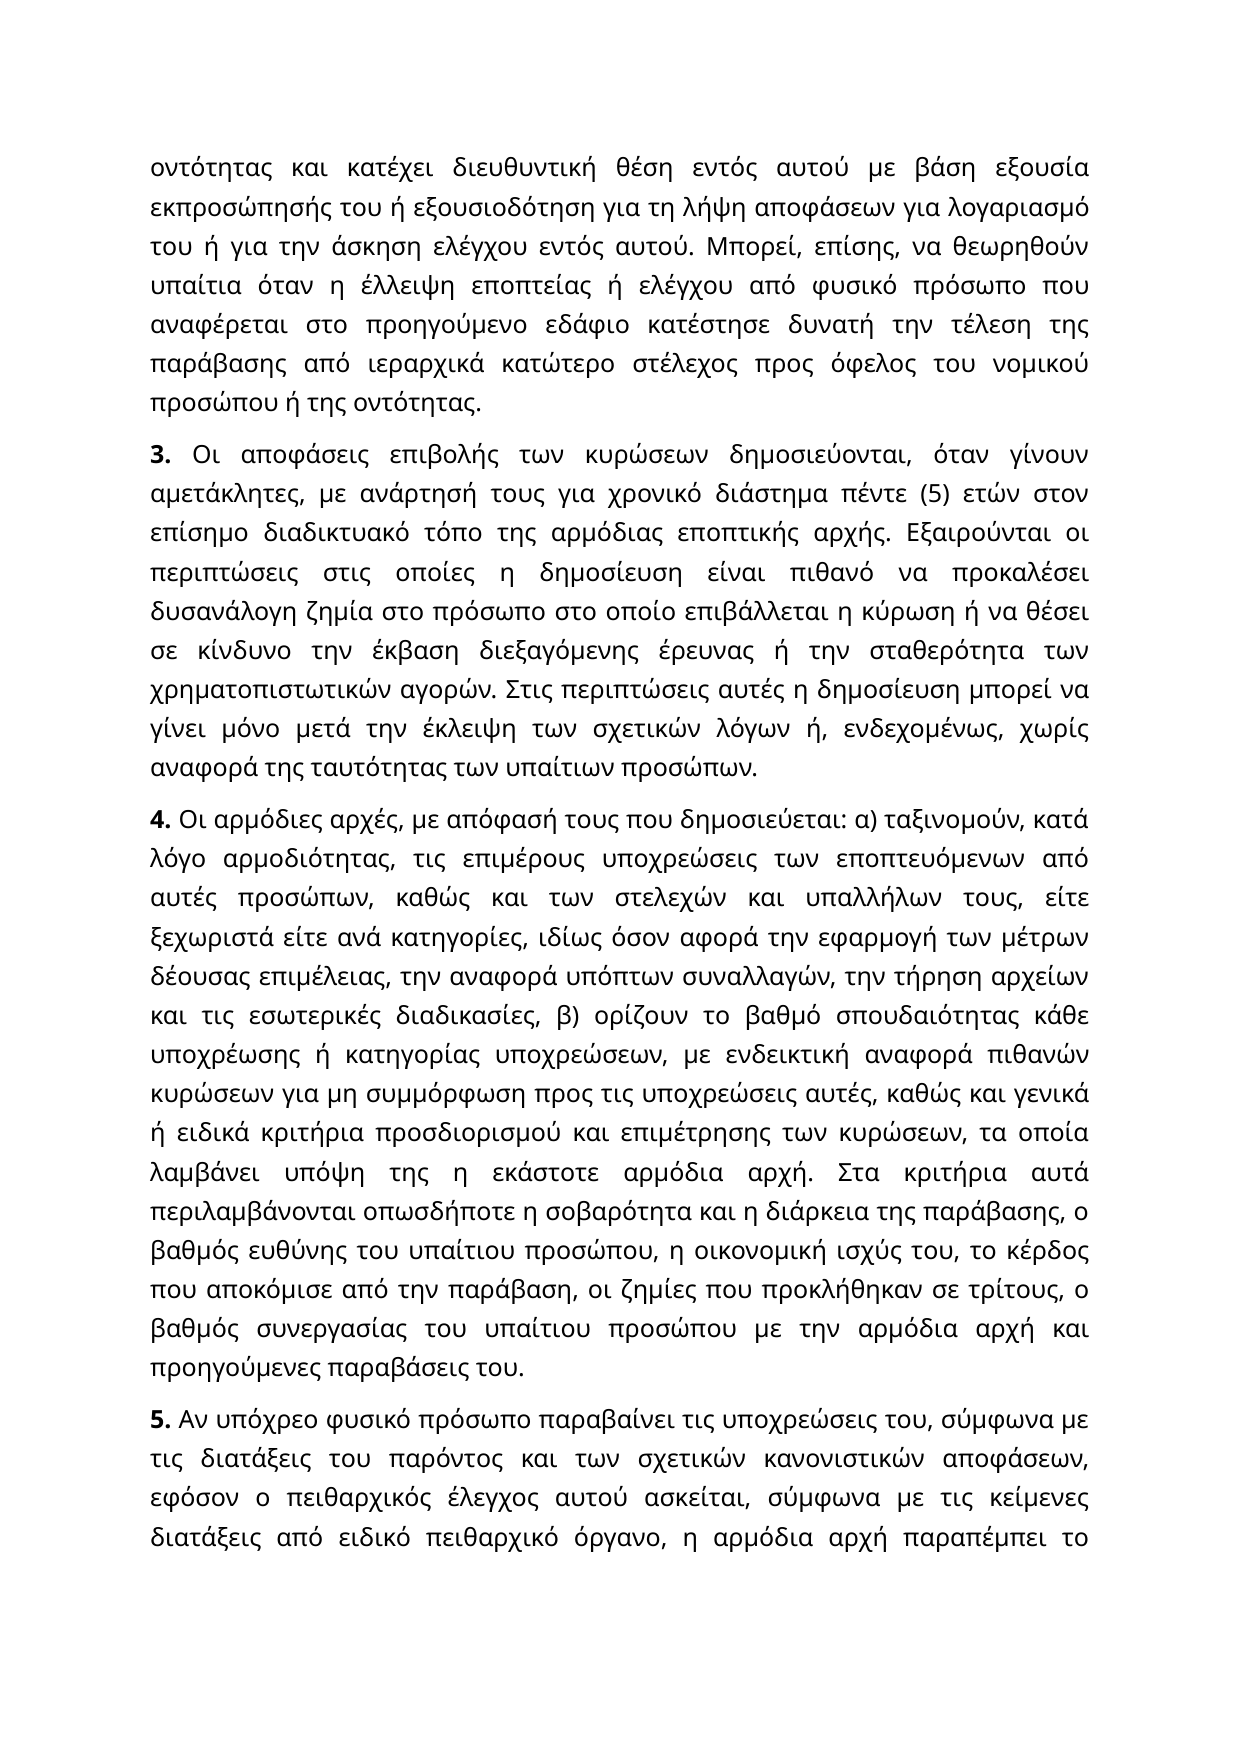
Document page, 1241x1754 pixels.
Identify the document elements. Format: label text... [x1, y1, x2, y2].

text 4. Οι αρμόδιες αρχές, με απόφασή τους που δημοσιεύεται: α) ταξινομούν, κατά λόγο αρμοδιότητας, τις επιμέρους υποχρεώσεις των εποπτευόμενων από αυτές προσώπων, καθώς και των στελεχών και υπαλλήλων τους, είτε ξεχωριστά είτε ανά κατηγορίες, ιδίως όσον αφορά την εφαρμογή των μέτρων δέουσας επιμέλειας, την αναφορά υπόπτων συναλλαγών, την τήρηση αρχείων και τις εσωτερικές διαδικασίες, β) ορίζουν το βαθμό σπουδαιότητας κάθε υποχρέωσης ή κατηγορίας υποχρεώσεων, με ενδεικτική αναφορά πιθανών κυρώσεων για μη συμμόρφωση προς τις υποχρεώσεις αυτές, καθώς και γενικά ή ειδικά κριτήρια προσδιορισμού και επιμέτρησης των κυρώσεων, τα οποία λαμβάνει υπόψη της η εκάστοτε αρμόδια αρχή. Στα κριτήρια αυτά περιλαμβάνονται οπωσδήποτε η σοβαρότητα και η διάρκεια της παράβασης, ο βαθμός ευθύνης του υπαίτιου προσώπου, η οικονομική ισχύς του, το κέρδος που αποκόμισε από την παράβαση, οι ζημίες που προκλήθηκαν σε τρίτους, ο βαθμός συνεργασίας του υπαίτιου προσώπου με την αρμόδια αρχή και προηγούμενες παραβάσεις του. [150, 802, 1090, 1384]
text οντότητας και κατέχει διευθυντική θέση εντός αυτού με βάση εξουσία εκπροσώπησής του ή εξουσιοδότηση για τη λήψη αποφάσεων για λογαριασμό του ή για την άσκηση ελέγχου εντός αυτού. Μπορεί, επίσης, να θεωρηθούν υπαίτια όταν η έλλειψη εποπτείας ή ελέγχου από φυσικό πρόσωπο που αναφέρεται στο προηγούμενο εδάφιο κατέστησε δυνατή την τέλεση της παράβασης από ιεραρχικά κατώτερο στέλεχος προς όφελος του νομικού προσώπου ή της οντότητας. [150, 150, 1090, 419]
text 3. Οι αποφάσεις επιβολής των κυρώσεων δημοσιεύονται, όταν γίνουν αμετάκλητες, με ανάρτησή τους για χρονικό διάστημα πέντε (5) ετών στον επίσημο διαδικτυακό τόπο της αρμόδιας εποπτικής αρχής. Εξαιρούνται οι περιπτώσεις στις οποίες η δημοσίευση είναι πιθανό να προκαλέσει δυσανάλογη ζημία στο πρόσωπο στο οποίο επιβάλλεται η κύρωση ή να θέσει σε κίνδυνο την έκβαση διεξαγόμενης έρευνας ή την σταθερότητα των χρηματοπιστωτικών αγορών. Στις περιπτώσεις αυτές η δημοσίευση μπορεί να γίνει μόνο μετά την έκλειψη των σχετικών λόγων ή, ενδεχομένως, χωρίς αναφορά της ταυτότητας των υπαίτιων προσώπων. [150, 437, 1090, 784]
text 5. Αν υπόχρεο φυσικό πρόσωπο παραβαίνει τις υποχρεώσεις του, σύμφωνα με τις διατάξεις του παρόντος και των σχετικών κανονιστικών αποφάσεων, εφόσον ο πειθαρχικός έλεγχος αυτού ασκείται, σύμφωνα με τις κείμενες διατάξεις από ειδικό πειθαρχικό όργανο, η αρμόδια αρχή παραπέμπει το [150, 1402, 1090, 1553]
